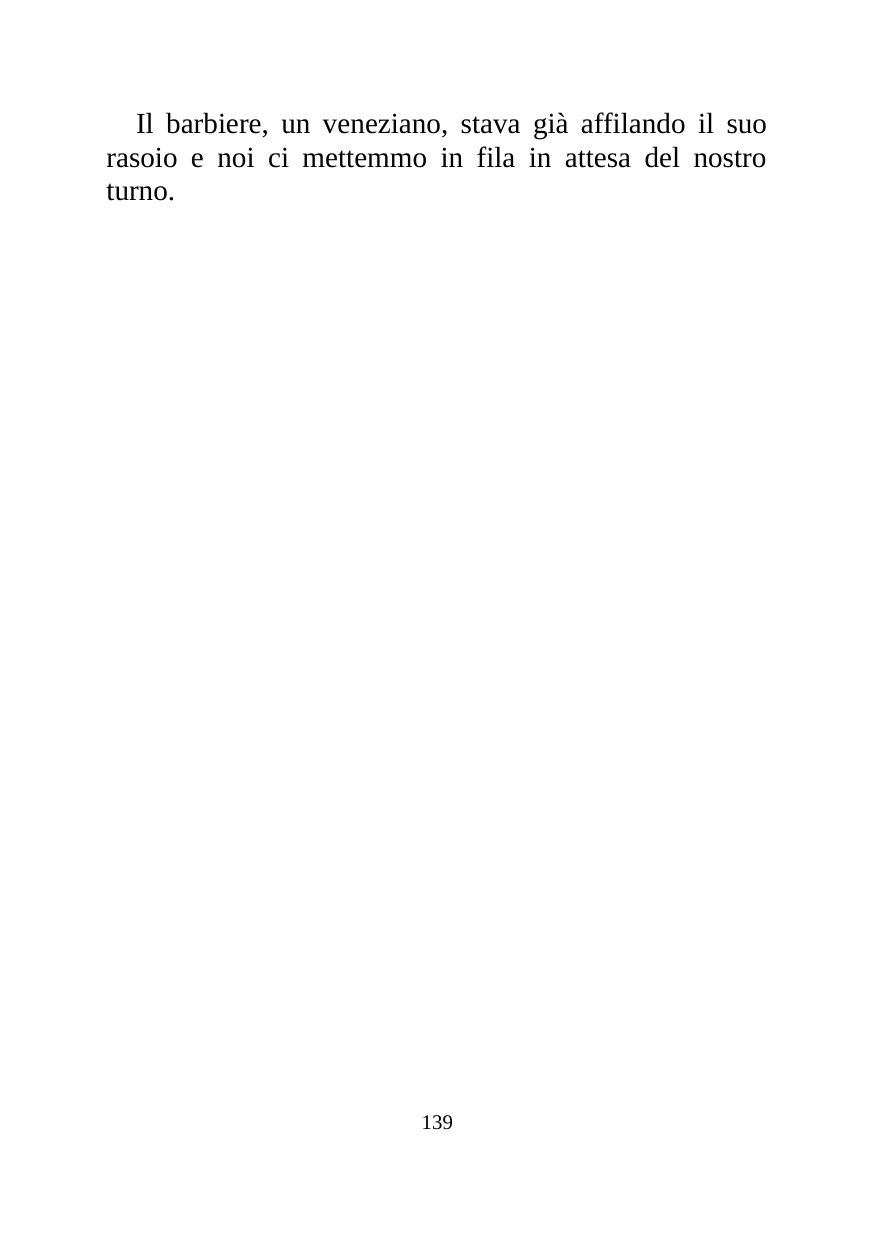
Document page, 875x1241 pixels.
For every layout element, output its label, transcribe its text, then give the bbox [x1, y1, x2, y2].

text Il barbiere, un veneziano, stava già affilando il suo rasoio e noi ci mettemmo in fila in attesa del nostro turno. [106, 106, 768, 207]
